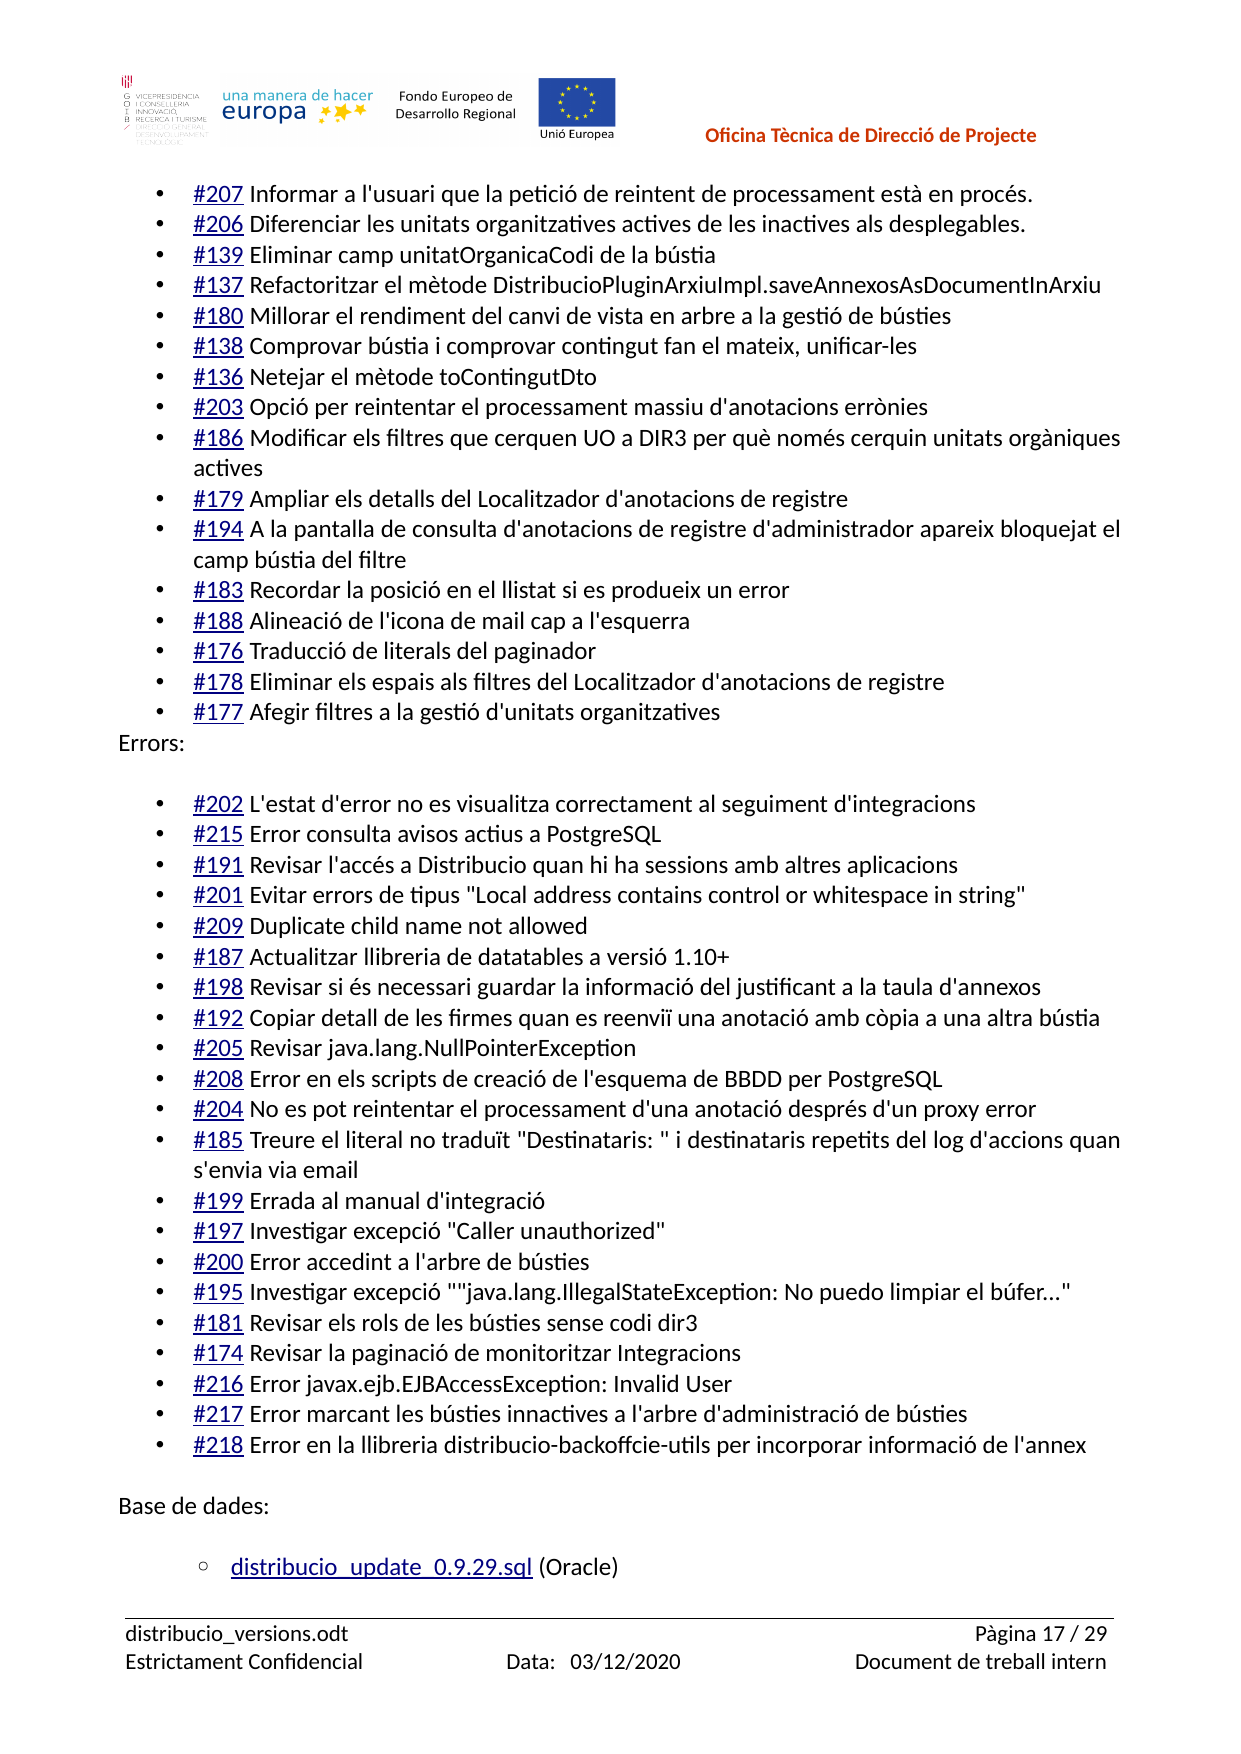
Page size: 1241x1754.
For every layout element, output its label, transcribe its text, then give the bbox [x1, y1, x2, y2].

list #209 Duplicate child name not allowed [156, 910, 1122, 941]
list #217 Error marcant les bústies innactives a l'arbre d'administració de bústies [156, 1398, 1122, 1429]
list #138 Comprovar bústia i comprovar contingut fan el mateix, unificar-les [156, 330, 1122, 361]
list #218 Error en la llibreria distribucio-backoffcie-utils per incorporar informació de l'annex [156, 1429, 1122, 1459]
list #181 Revisar els rols de les bústies sense codi dir3 [156, 1307, 1122, 1337]
list #183 Recordar la posició en el llistat si es produeix un error [156, 574, 1122, 605]
list #180 Millorar el rendiment del canvi de vista en arbre a la gestió de bústies [156, 300, 1122, 330]
list #202 L'estat d'error no es visualitza correctament al seguiment d'integracions [156, 788, 1122, 819]
list #215 Error consulta avisos actius a PostgreSQL [156, 819, 1122, 849]
list #191 Revisar l'accés a Distribucio quan hi ha sessions amb altres aplicacions [156, 849, 1122, 880]
list #201 Evitar errors de tipus "Local address contains control or whitespace in string" [156, 880, 1122, 910]
list #187 Actualitzar llibreria de datatables a versió 1.10+ [156, 941, 1122, 971]
list #178 Eliminar els espais als filtres del Localitzador d'anotacions de registre [156, 666, 1122, 697]
picture [219, 73, 621, 147]
list #186 Modificar els filtres que cerquen UO a DIR3 per què només cerquin unitats orgàniques actives [156, 422, 1122, 483]
list #194 A la pantalla de consulta d'anotacions de registre d'administrador apareix bloquejat el camp bústia del filtre [156, 513, 1122, 574]
list #136 Netejar el mètode toContingutDto [156, 361, 1122, 391]
list #206 Diferenciar les unitats organitzatives actives de les inactives als desplegables. [156, 208, 1122, 239]
list #208 Error en els scripts de creació de l'esquema de BBDD per PostgreSQL [156, 1063, 1122, 1093]
list #200 Error accedint a l'arbre de bústies [156, 1246, 1122, 1276]
list #204 No es pot reintentar el processament d'una anotació després d'un proxy error [156, 1093, 1122, 1124]
list #185 Treure el literal no traduït "Destinataris: " i destinataris repetits del log d'accions quan s'envia via email [156, 1124, 1122, 1185]
list #139 Eliminar camp unitatOrganicaCodi de la bústia [156, 239, 1122, 269]
list #176 Traducció de literals del paginador [156, 636, 1122, 666]
list #137 Refactoritzar el mètode DistribucioPluginArxiuImpl.saveAnnexosAsDocumentInArxiu [156, 269, 1122, 300]
text Base de dades: [118, 1490, 1122, 1521]
list #195 Investigar excepció ""java.lang.IllegalStateException: No puedo limpiar el búfer..." [156, 1276, 1122, 1307]
list distribucio_update_0.9.29.sql (Oracle) [193, 1551, 1122, 1582]
list #205 Revisar java.lang.NullPointerException [156, 1032, 1122, 1063]
list #197 Investigar excepció "Caller unauthorized" [156, 1215, 1122, 1246]
list #192 Copiar detall de les firmes quan es reenviï una anotació amb còpia a una altra bústia [156, 1002, 1122, 1032]
list #216 Error javax.ejb.EJBAccessException: Invalid User [156, 1368, 1122, 1398]
list #174 Revisar la paginació de monitoritzar Integracions [156, 1337, 1122, 1368]
list #188 Alineació de l'icona de mail cap a l'esquerra [156, 605, 1122, 636]
list #203 Opció per reintentar el processament massiu d'anotacions errònies [156, 391, 1122, 422]
text Errors: [118, 727, 1122, 758]
picture [118, 73, 213, 147]
list #179 Ampliar els detalls del Localitzador d'anotacions de registre [156, 483, 1122, 513]
list #207 Informar a l'usuari que la petició de reintent de processament està en procés. [156, 178, 1122, 208]
list #198 Revisar si és necessari guardar la informació del justificant a la taula d'annexos [156, 971, 1122, 1002]
list #199 Errada al manual d'integració [156, 1185, 1122, 1215]
list #177 Afegir filtres a la gestió d'unitats organitzatives [156, 697, 1122, 727]
